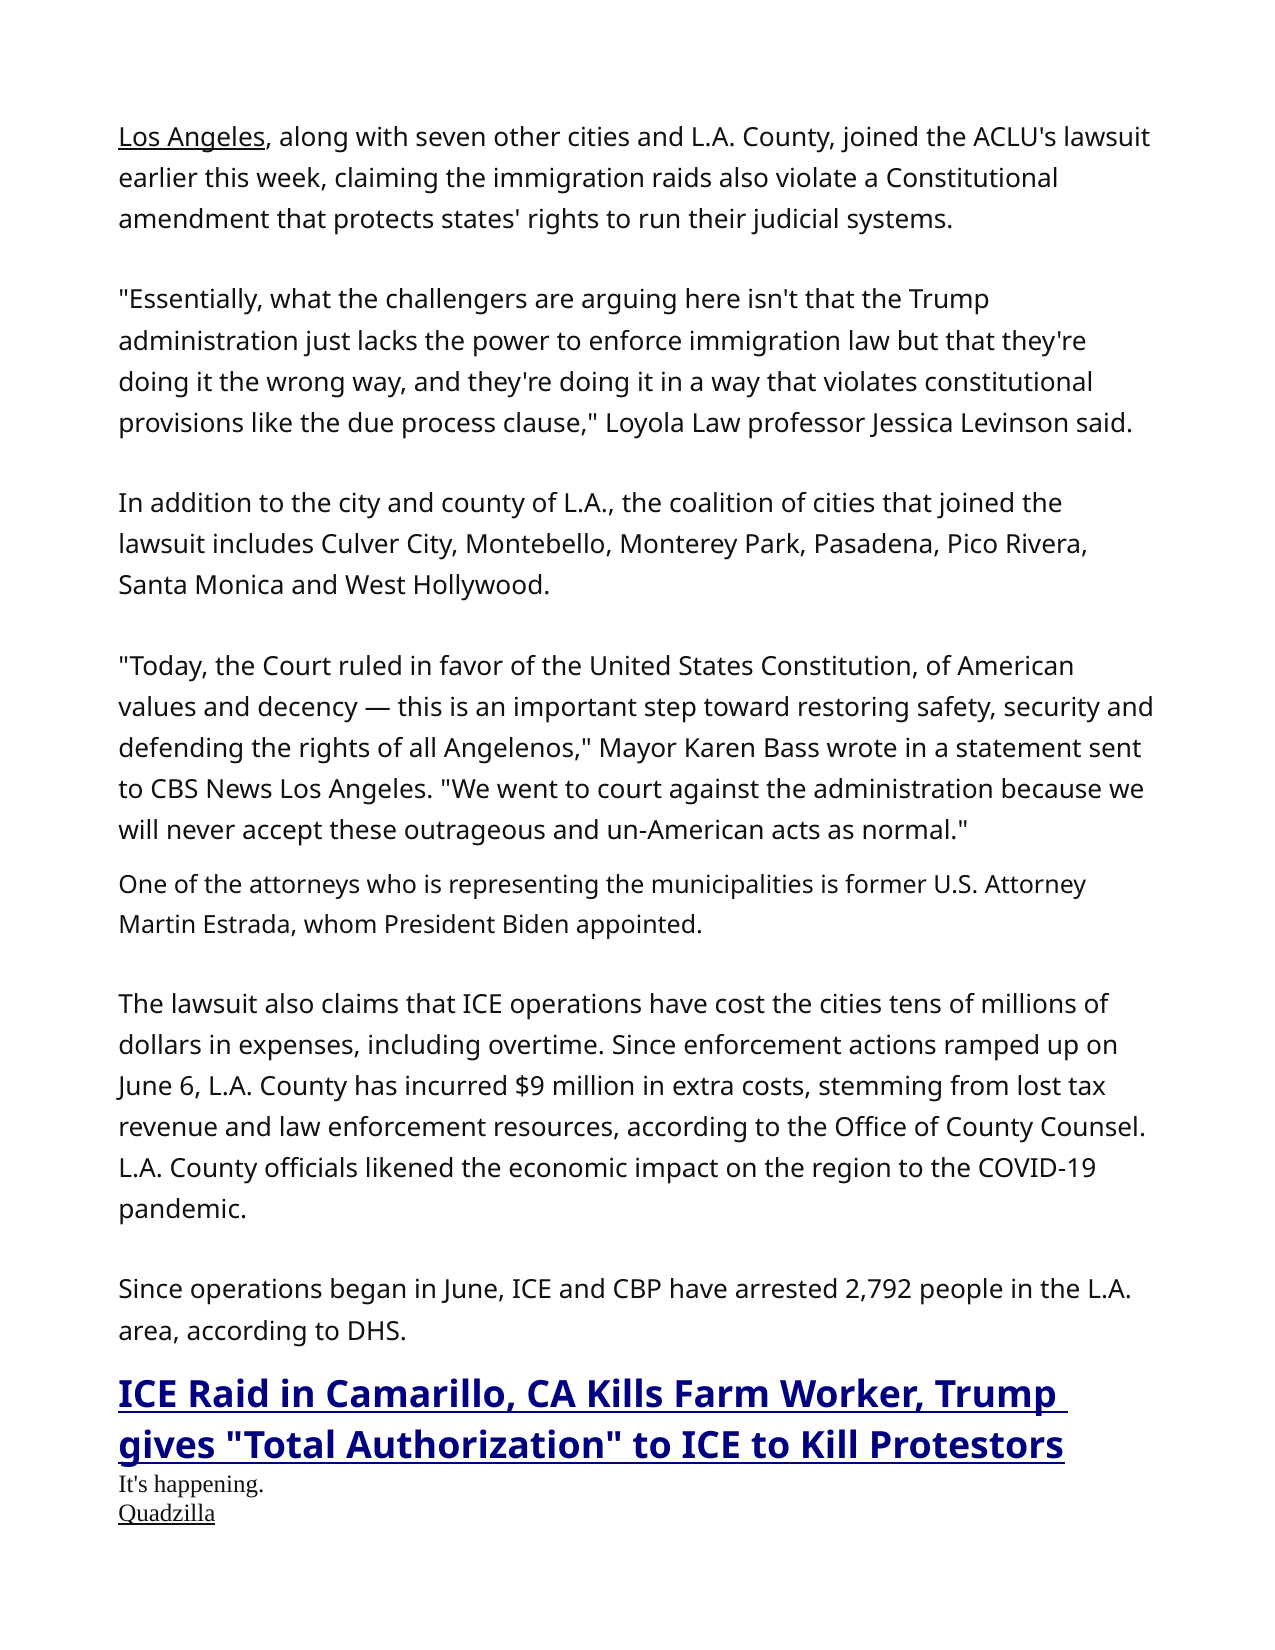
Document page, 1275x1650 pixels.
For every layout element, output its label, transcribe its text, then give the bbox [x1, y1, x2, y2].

text "Today, the Court ruled in favor of the United States Constitution, of American values and decency — this is an important step toward restoring safety, security and defending the rights of all Angelenos," Mayor Karen Bass wrote in a statement sent to CBS News Los Angeles. "We went to court against the administration because we will never accept these outrageous and un-American acts as normal." [118, 647, 1157, 847]
text One of the attorneys who is representing the municipalities is former U.S. Attorney Martin Estrada, whom President Biden appointed. [118, 867, 1157, 940]
text Los Angeles, along with seven other cities and L.A. County, joined the ACLU's lawsuit earlier this week, claiming the immigration raids also violate a Constitutional amendment that protects states' rights to run their judicial systems. [118, 118, 1157, 236]
text Quadzilla [118, 1498, 1157, 1527]
text In addition to the city and county of L.A., the coalition of cities that joined the lawsuit includes Culver City, Montebello, Monterey Park, Pasadena, Pico Rivera, Santa Monica and West Hollywood. [118, 484, 1157, 602]
text "Essentially, what the challengers are arguing here isn't that the Trump administration just lacks the power to enforce immigration law but that they're doing it the wrong way, and they're doing it in a way that violates constitutional provisions like the due process clause," Loyola Law professor Jessica Levinson said. [118, 281, 1157, 440]
text It's happening. [118, 1469, 1157, 1498]
text ICE Raid in Camarillo, CA Kills Farm Worker, Trump gives "Total Authorization" to ICE to Kill Protestors [118, 1367, 1157, 1469]
text The lawsuit also claims that ICE operations have cost the cities tens of millions of dollars in expenses, including overtime. Since enforcement actions ramped up on June 6, L.A. County has incurred $9 million in extra costs, stemming from lost tax revenue and law enforcement resources, according to the Office of County Counsel. L.A. County officials likened the economic impact on the region to the COVID-19 pandemic. [118, 985, 1157, 1226]
text Since operations began in June, ICE and CBP have arrested 2,792 people in the L.A. area, according to DHS. [118, 1271, 1157, 1348]
